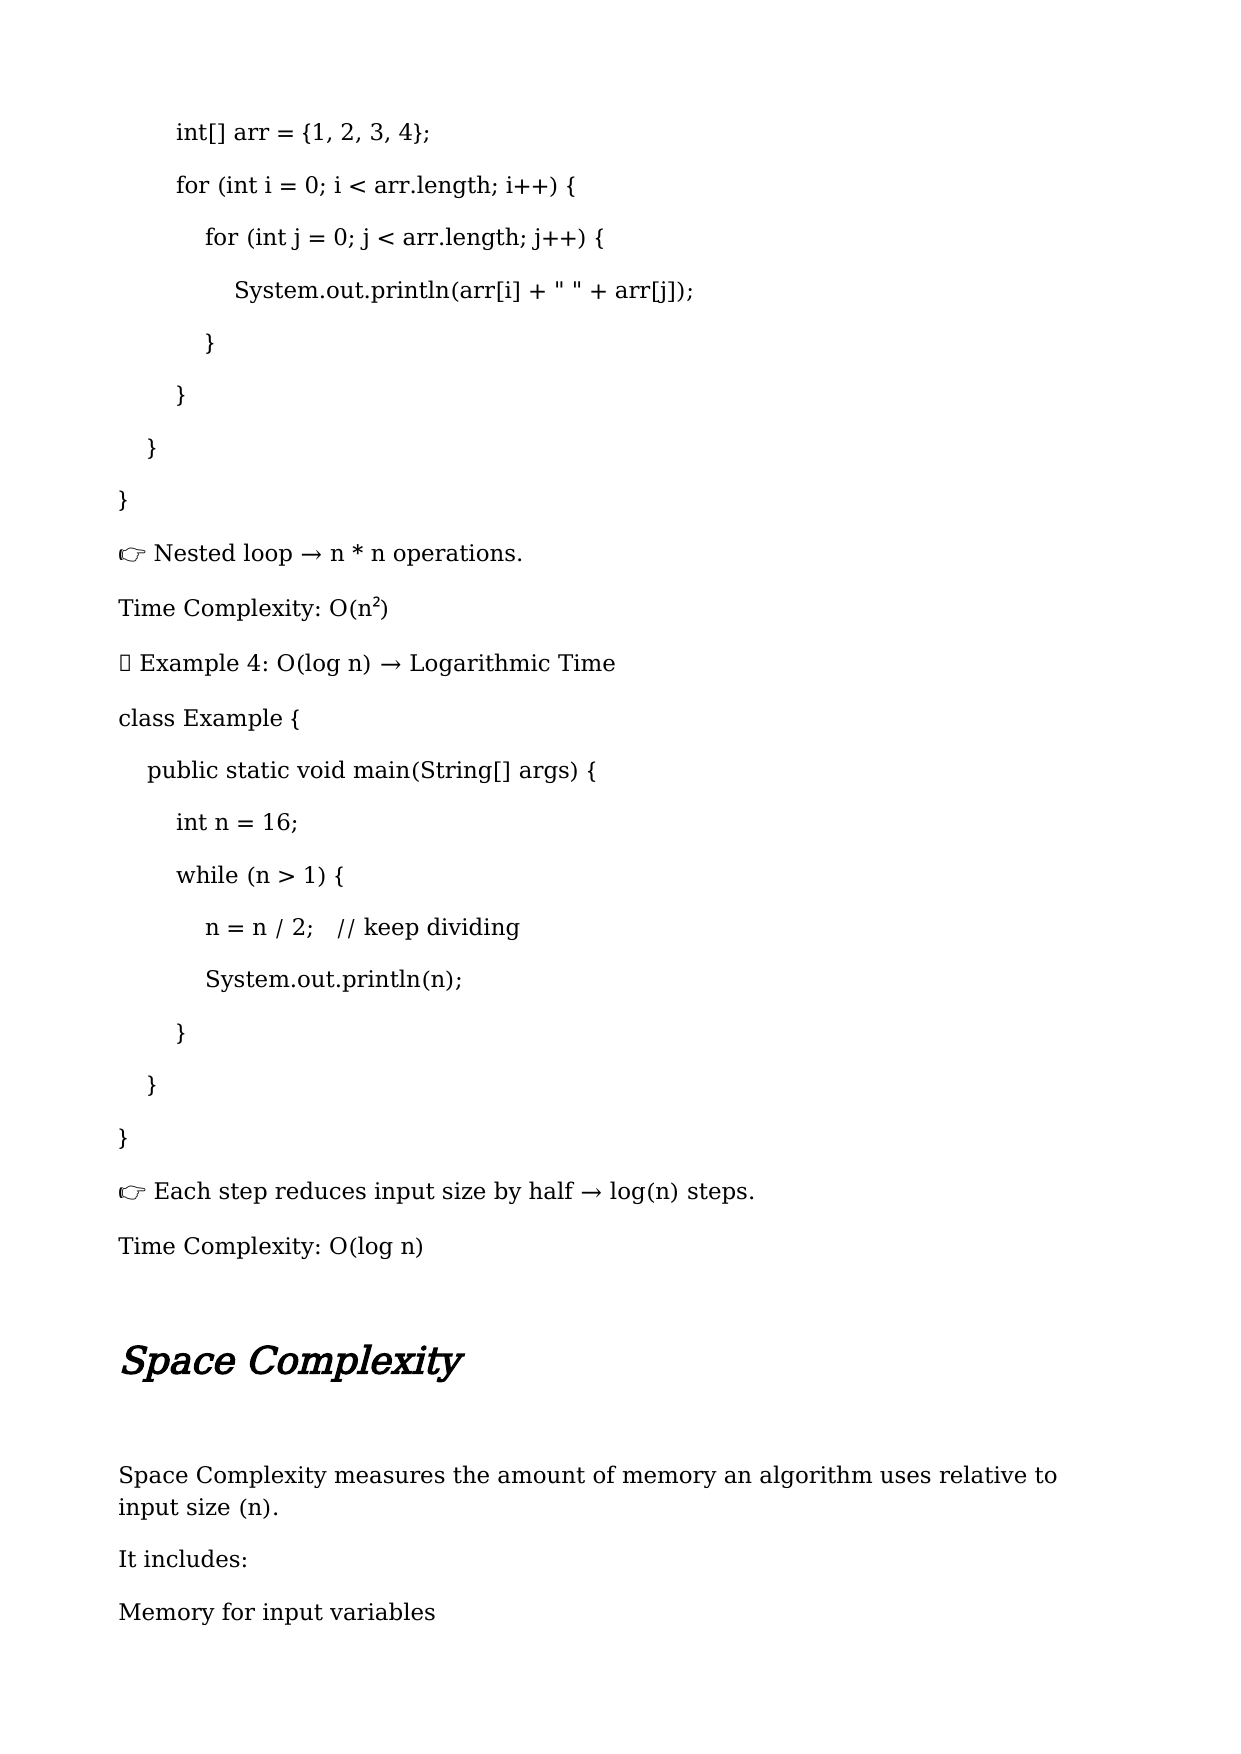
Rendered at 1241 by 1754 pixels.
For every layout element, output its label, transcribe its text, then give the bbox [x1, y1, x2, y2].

text ✅ Example 4: O(log n) → Logarithmic Time [118, 646, 1122, 678]
text int n = 16; [118, 808, 1122, 836]
text Space Complexity measures the amount of memory an algorithm uses relative to input size (n). [118, 1461, 1122, 1520]
text public static void main(String[] args) { [118, 756, 1122, 783]
text } [118, 485, 1122, 512]
text Time Complexity: O(n²) [118, 594, 1122, 622]
text } [118, 1070, 1122, 1097]
text 👉 Each step reduces input size by half → log(n) steps. [118, 1175, 1122, 1206]
text System.out.println(arr[i] + " " + arr[j]); [118, 275, 1122, 303]
text int[] arr = {1, 2, 3, 4}; [118, 118, 1122, 146]
text Memory for input variables [118, 1598, 1122, 1625]
text 👉 Nested loop → n * n operations. [118, 537, 1122, 568]
text Space Complexity [118, 1336, 1122, 1381]
text It includes: [118, 1545, 1122, 1573]
text } [118, 1018, 1122, 1045]
text class Example { [118, 703, 1122, 731]
text } [118, 328, 1122, 355]
text System.out.println(n); [118, 965, 1122, 993]
text n = n / 2; // keep dividing [118, 913, 1122, 940]
text while (n > 1) { [118, 860, 1122, 888]
text } [118, 432, 1122, 460]
text for (int i = 0; i < arr.length; i++) { [118, 171, 1122, 198]
text Time Complexity: O(log n) [118, 1232, 1122, 1259]
text for (int j = 0; j < arr.length; j++) { [118, 223, 1122, 250]
text } [118, 1122, 1122, 1150]
text } [118, 380, 1122, 408]
